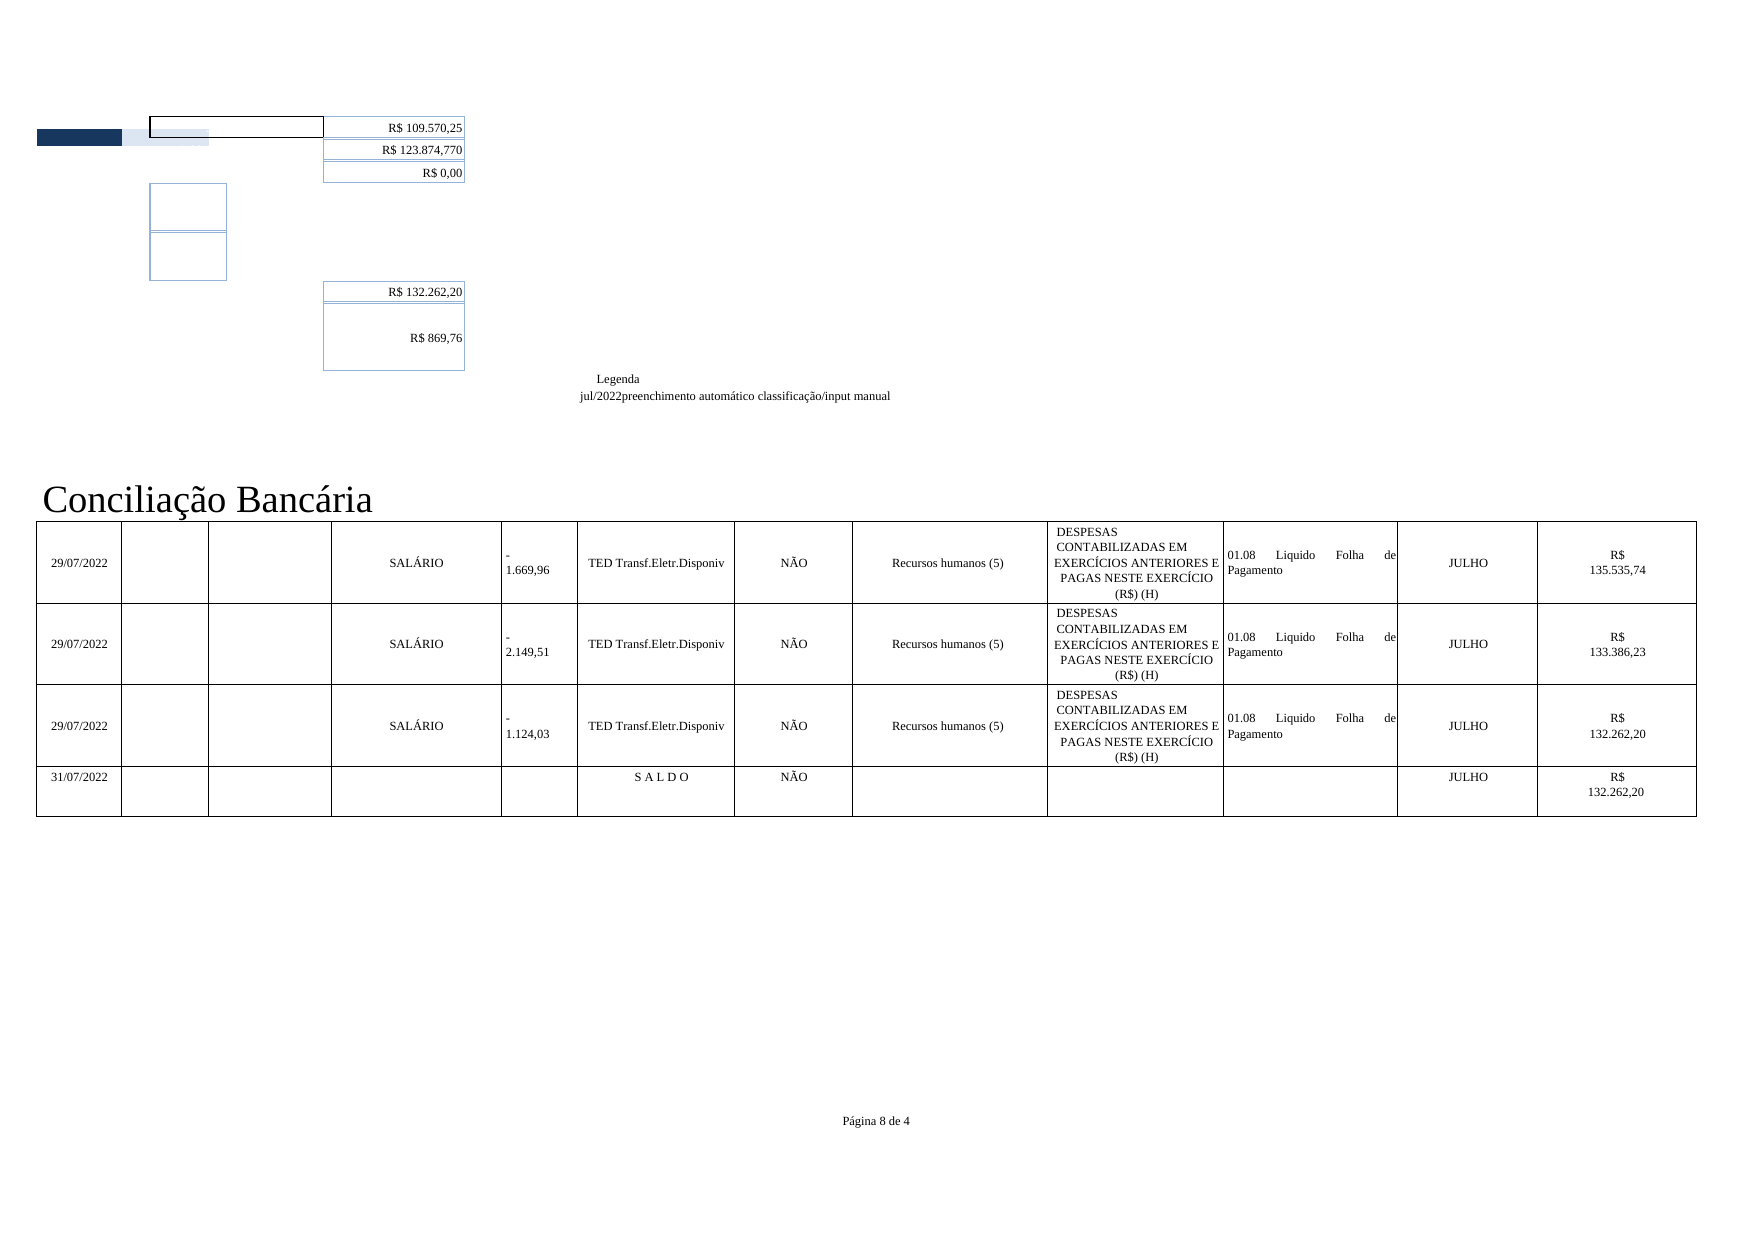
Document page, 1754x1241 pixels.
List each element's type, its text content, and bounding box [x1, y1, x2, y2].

table_cell NÃO [735, 685, 852, 766]
table_cell [1048, 767, 1223, 816]
table_cell 29/07/2022 [37, 685, 121, 766]
table_cell NÃO [735, 767, 852, 816]
table_cell [209, 767, 331, 816]
table_cell 31/07/2022 [37, 767, 121, 816]
table_cell 01.08 Liquido Folha de Pagamento [1224, 685, 1397, 766]
table_cell NÃO [735, 604, 852, 684]
table_cell [209, 522, 331, 603]
table_cell TED Transf.Eletr.Disponiv [578, 685, 734, 766]
table_cell Recursos humanos (5) [853, 604, 1047, 684]
table_cell R$ 133.386,23 [1538, 604, 1696, 684]
table_cell R$ 135.535,74 [1538, 522, 1696, 603]
table_cell NÃO [735, 522, 852, 603]
table_cell [122, 767, 208, 816]
table_cell S A L D O [578, 767, 734, 816]
table_cell [209, 685, 331, 766]
table_cell [122, 522, 208, 603]
table_cell JULHO [1398, 604, 1537, 684]
table_cell 29/07/2022 [37, 604, 121, 684]
table_cell DESPESAS CONTABILIZADAS EM EXERCÍCIOS ANTERIORES E PAGAS NESTE EXERCÍCIO (R$) (H) [1048, 522, 1223, 603]
table_cell JULHO [1398, 522, 1537, 603]
table_cell 01.08 Liquido Folha de Pagamento [1224, 522, 1397, 603]
table_cell DESPESAS CONTABILIZADAS EM EXERCÍCIOS ANTERIORES E PAGAS NESTE EXERCÍCIO (R$) (H) [1048, 604, 1223, 684]
table_cell [122, 604, 208, 684]
table_cell JULHO [1398, 767, 1537, 816]
table_cell [209, 604, 331, 684]
table_cell SALÁRIO [332, 604, 501, 684]
table_cell TED Transf.Eletr.Disponiv [578, 522, 734, 603]
table_cell TED Transf.Eletr.Disponiv [578, 604, 734, 684]
table_cell 01.08 Liquido Folha de Pagamento [1224, 604, 1397, 684]
table_cell [1224, 767, 1397, 816]
table_cell Recursos humanos (5) [853, 685, 1047, 766]
table_cell JULHO [1398, 685, 1537, 766]
table_cell [332, 767, 501, 816]
table_cell 29/07/2022 [37, 522, 121, 603]
table_cell DESPESAS CONTABILIZADAS EM EXERCÍCIOS ANTERIORES E PAGAS NESTE EXERCÍCIO (R$) (H) [1048, 685, 1223, 766]
table_cell - 1.124,03 [502, 685, 577, 766]
table_cell - 2.149,51 [502, 604, 577, 684]
table_cell R$ 132.262,20 [1538, 685, 1696, 766]
table_cell [122, 685, 208, 766]
table_cell [502, 767, 577, 816]
table_cell R$ 132.262,20 [1538, 767, 1696, 816]
table_cell SALÁRIO [332, 522, 501, 603]
table_cell - 1.669,96 [502, 522, 577, 603]
table_cell [853, 767, 1047, 816]
table_cell SALÁRIO [332, 685, 501, 766]
table_cell Recursos humanos (5) [853, 522, 1047, 603]
